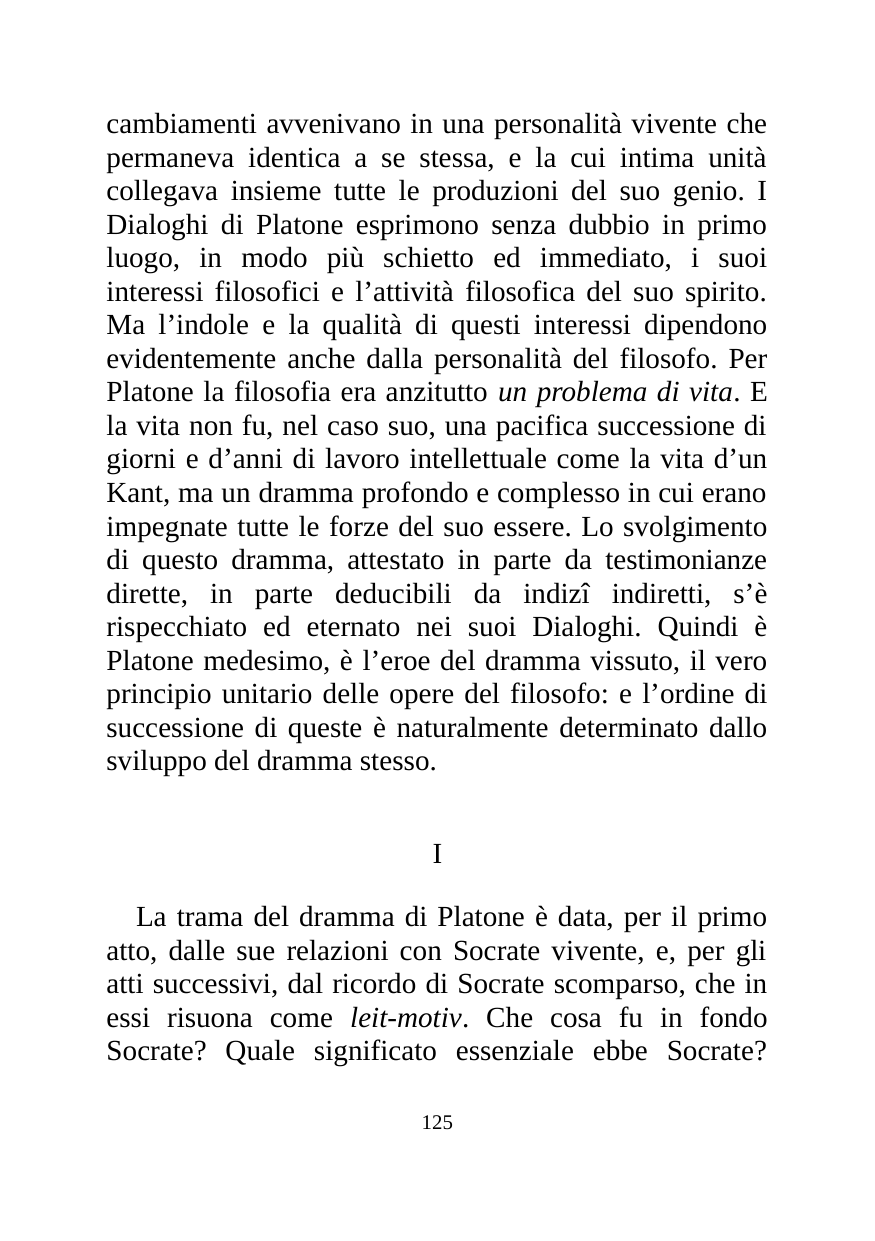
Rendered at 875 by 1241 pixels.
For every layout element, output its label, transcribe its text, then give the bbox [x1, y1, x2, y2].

subtitle I [106, 836, 768, 870]
text cambiamenti avvenivano in una personalità vivente che permaneva identica a se stessa, e la cui intima unità collegava insieme tutte le produzioni del suo genio. I Dialoghi di Platone esprimono senza dubbio in primo luogo, in modo più schietto ed immediato, i suoi interessi filosofici e l’attività filosofica del suo spirito. Ma l’indole e la qualità di questi interessi dipendono evidentemente anche dalla personalità del filosofo. Per Platone la filosofia era anzitutto un problema di vita. E la vita non fu, nel caso suo, una pacifica successione di giorni e d’anni di lavoro intellettuale come la vita d’un Kant, ma un dramma profondo e complesso in cui erano impegnate tutte le forze del suo essere. Lo svolgimento di questo dramma, attestato in parte da testimonianze dirette, in parte deducibili da indizî indiretti, s’è rispecchiato ed eternato nei suoi Dialoghi. Quindi è Platone medesimo, è l’eroe del dramma vissuto, il vero principio unitario delle opere del filosofo: e l’ordine di successione di queste è naturalmente determinato dallo sviluppo del dramma stesso. [106, 106, 768, 777]
text La trama del dramma di Platone è data, per il primo atto, dalle sue relazioni con Socrate vivente, e, per gli atti successivi, dal ricordo di Socrate scomparso, che in essi risuona come leit-motiv. Che cosa fu in fondo Socrate? Quale significato essenziale ebbe Socrate? [106, 899, 768, 1067]
